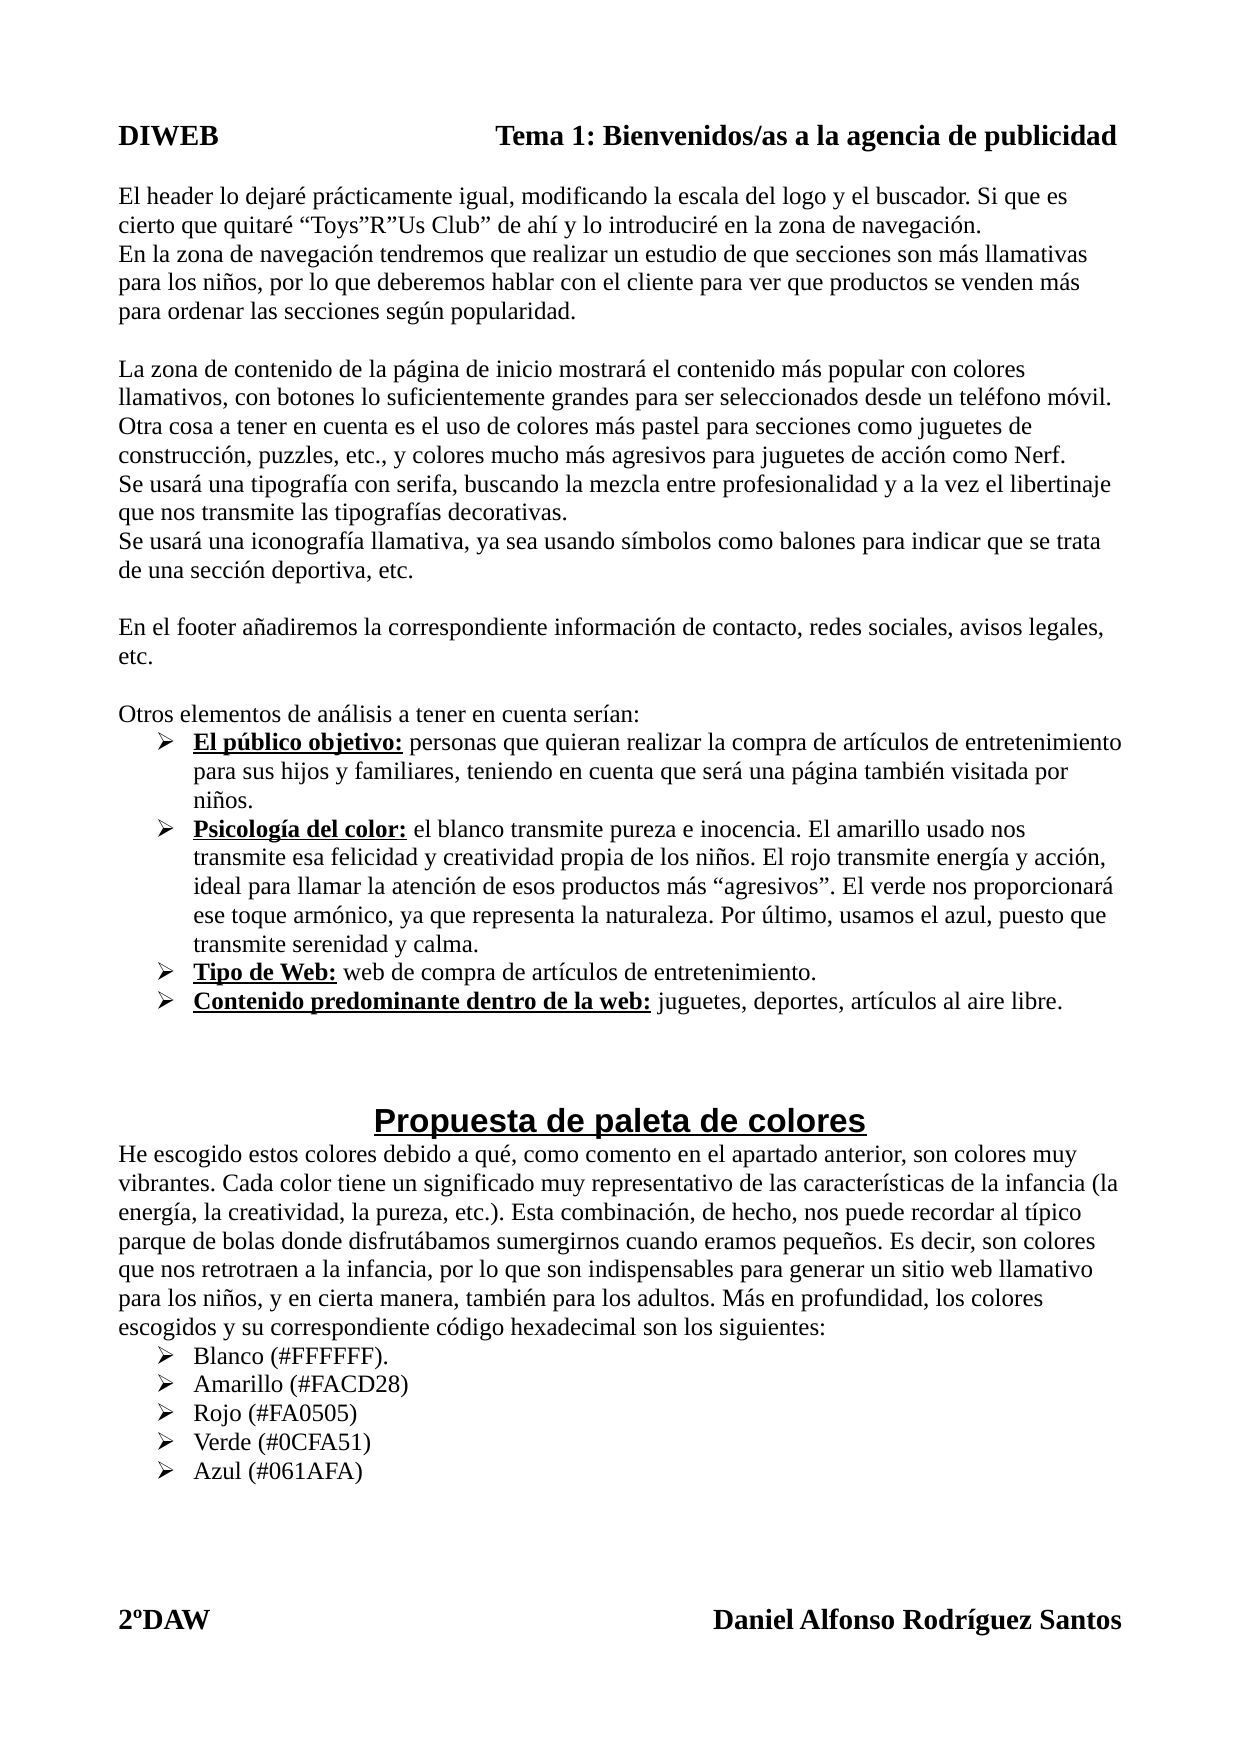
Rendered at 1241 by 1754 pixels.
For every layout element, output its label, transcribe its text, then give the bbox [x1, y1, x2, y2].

list Psicología del color: el blanco transmite pureza e inocencia. El amarillo usado nos transmite esa felicidad y creatividad propia de los niños. El rojo transmite energía y acción, ideal para llamar la atención de esos productos más “agresivos”. El verde nos proporcionará ese toque armónico, ya que representa la naturaleza. Por último, usamos el azul, puesto que transmite serenidad y calma. [156, 814, 1122, 957]
text Propuesta de paleta de colores [118, 1101, 1122, 1139]
list Azul (#061AFA) [156, 1456, 1122, 1484]
text La zona de contenido de la página de inicio mostrará el contenido más popular con colores llamativos, con botones lo suficientemente grandes para ser seleccionados desde un teléfono móvil. Otra cosa a tener en cuenta es el uso de colores más pastel para secciones como juguetes de construcción, puzzles, etc., y colores mucho más agresivos para juguetes de acción como Nerf. [118, 354, 1122, 469]
list El público objetivo: personas que quieran realizar la compra de artículos de entretenimiento para sus hijos y familiares, teniendo en cuenta que será una página también visitada por niños. [156, 727, 1122, 814]
text El header lo dejaré prácticamente igual, modificando la escala del logo y el buscador. Si que es cierto que quitaré “Toys”R”Us Club” de ahí y lo introduciré en la zona de navegación. [118, 181, 1122, 239]
list Rojo (#FA0505) [156, 1398, 1122, 1427]
text Se usará una iconografía llamativa, ya sea usando símbolos como balones para indicar que se trata de una sección deportiva, etc. [118, 526, 1122, 584]
text Se usará una tipografía con serifa, buscando la mezcla entre profesionalidad y a la vez el libertinaje que nos transmite las tipografías decorativas. [118, 469, 1122, 526]
list Amarillo (#FACD28) [156, 1369, 1122, 1398]
text En el footer añadiremos la correspondiente información de contacto, redes sociales, avisos legales, etc. [118, 612, 1122, 670]
text Otros elementos de análisis a tener en cuenta serían: [118, 699, 1122, 727]
list Verde (#0CFA51) [156, 1427, 1122, 1456]
text En la zona de navegación tendremos que realizar un estudio de que secciones son más llamativas para los niños, por lo que deberemos hablar con el cliente para ver que productos se venden más para ordenar las secciones según popularidad. [118, 239, 1122, 325]
list Contenido predominante dentro de la web: juguetes, deportes, artículos al aire libre. [156, 986, 1122, 1015]
list Tipo de Web: web de compra de artículos de entretenimiento. [156, 957, 1122, 986]
text He escogido estos colores debido a qué, como comento en el apartado anterior, son colores muy vibrantes. Cada color tiene un significado muy representativo de las características de la infancia (la energía, la creatividad, la pureza, etc.). Esta combinación, de hecho, nos puede recordar al típico parque de bolas donde disfrutábamos sumergirnos cuando eramos pequeños. Es decir, son colores que nos retrotraen a la infancia, por lo que son indispensables para generar un sitio web llamativo para los niños, y en cierta manera, también para los adultos. Más en profundidad, los colores escogidos y su correspondiente código hexadecimal son los siguientes: [118, 1139, 1122, 1341]
list Blanco (#FFFFFF). [156, 1341, 1122, 1369]
